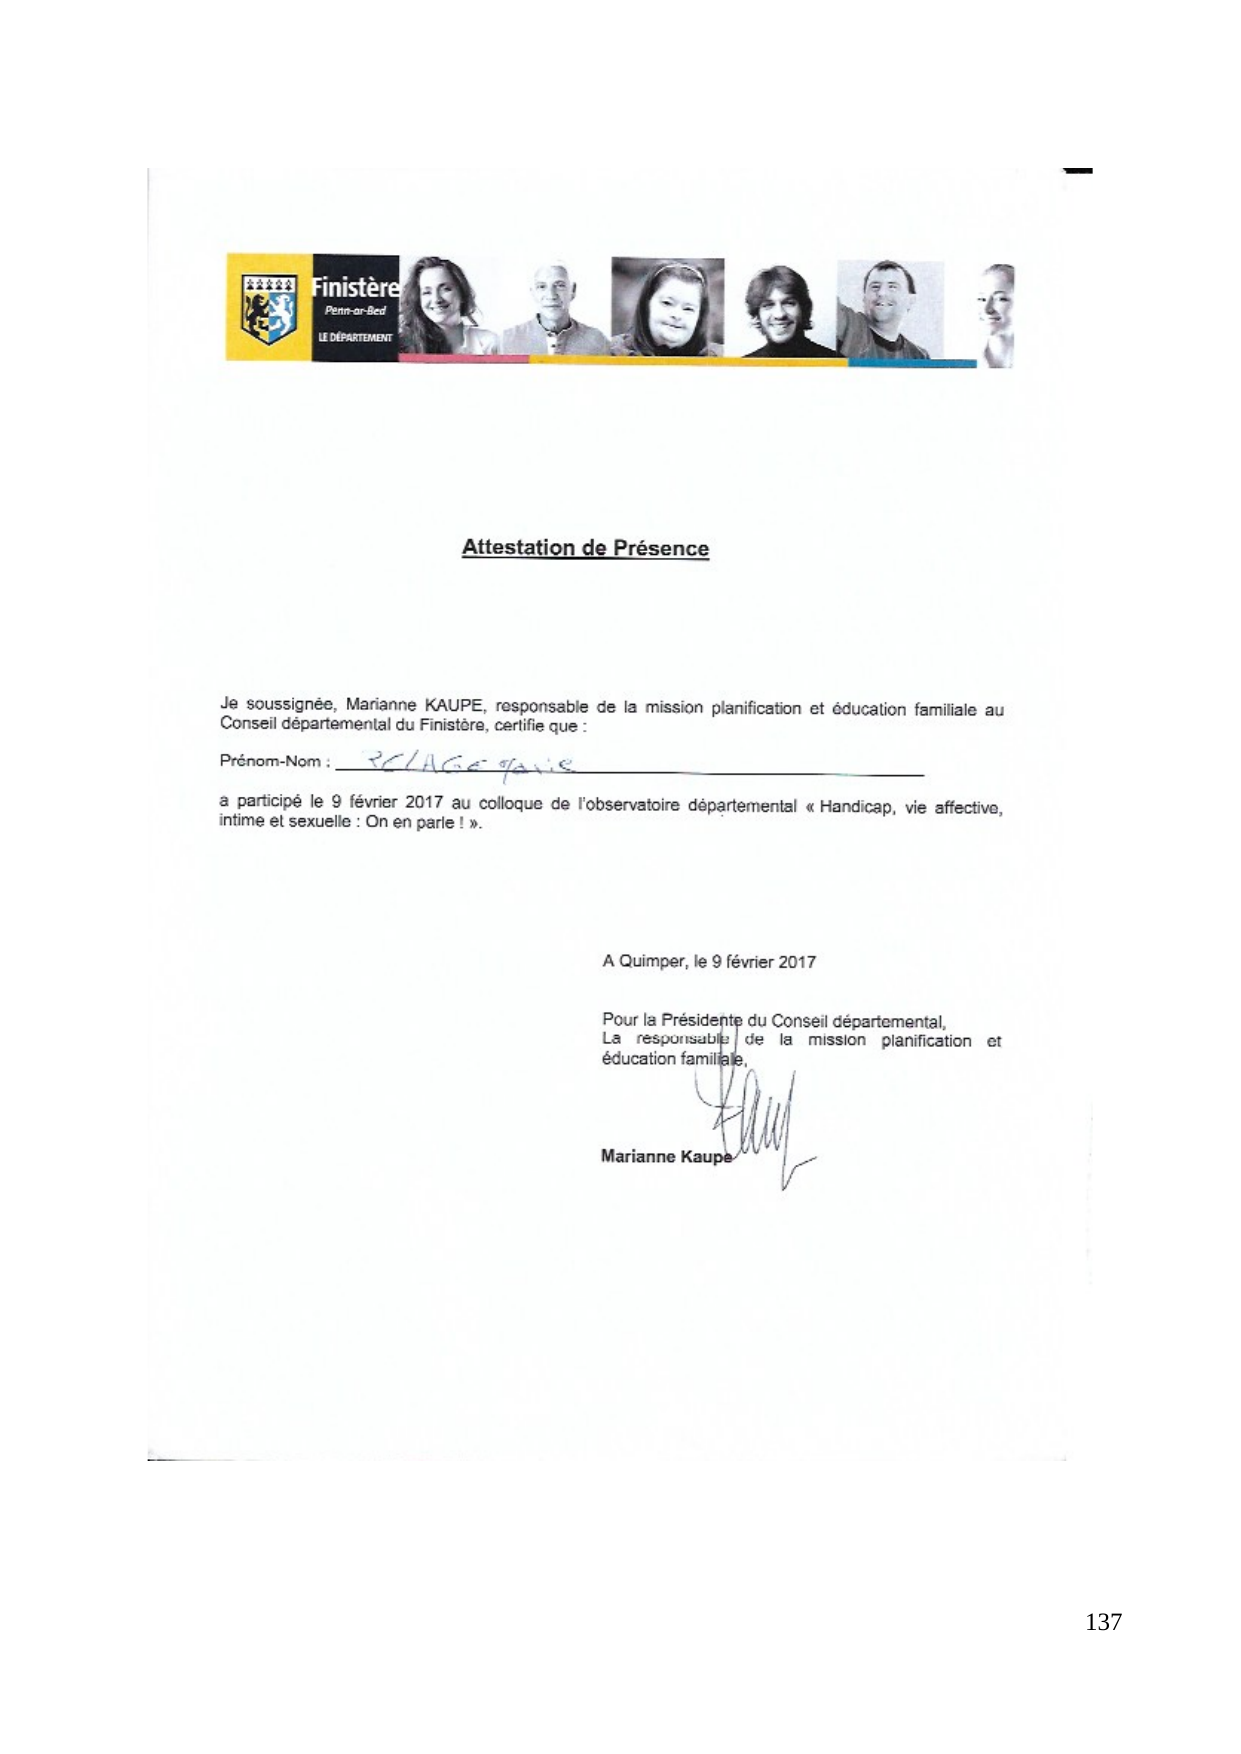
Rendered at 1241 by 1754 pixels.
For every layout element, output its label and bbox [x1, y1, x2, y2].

picture [147, 168, 1093, 1461]
